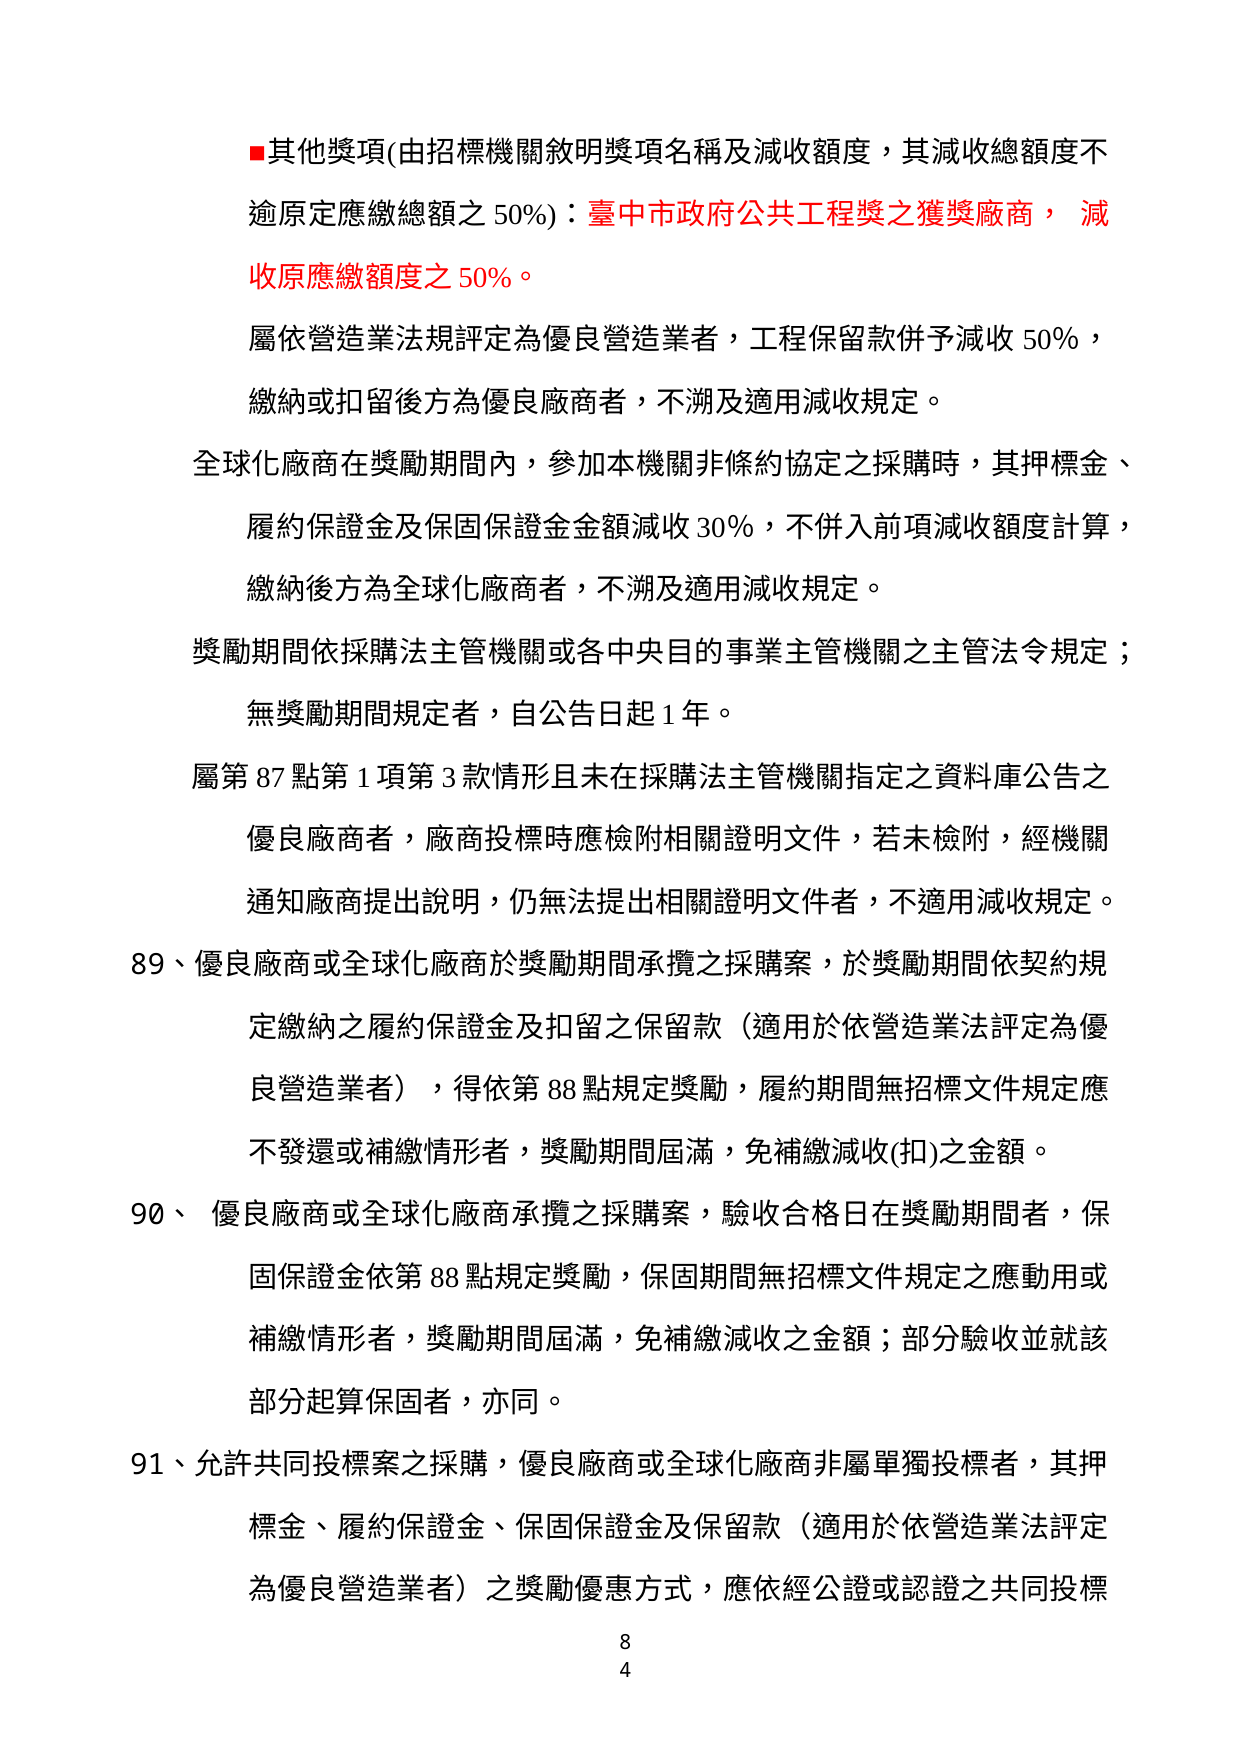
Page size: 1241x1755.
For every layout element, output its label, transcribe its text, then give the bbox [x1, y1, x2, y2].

text ■其他獎項(由招標機關敘明獎項名稱及減收額度，其減收總額度不逾原定應繳總額之50%)：臺中市政府公共工程獎之獲獎廠商， 減收原應繳額度之50%。 [248, 108, 1110, 295]
list 優良廠商或全球化廠商承攬之採購案，驗收合格日在獎勵期間者，保固保證金依第88點規定獎勵，保固期間無招標文件規定之應動用或補繳情形者，獎勵期間屆滿，免補繳減收之金額；部分驗收並就該部分起算保固者，亦同。 [130, 1170, 1110, 1420]
text 全球化廠商在獎勵期間內，參加本機關非條約協定之採購時，其押標金、履約保證金及保固保證金金額減收30％，不併入前項減收額度計算，繳納後方為全球化廠商者，不溯及適用減收規定。 [130, 420, 1110, 608]
text 獎勵期間依採購法主管機關或各中央目的事業主管機關之主管法令規定；無獎勵期間規定者，自公告日起1年。 [130, 608, 1110, 733]
list 允許共同投標案之採購，優良廠商或全球化廠商非屬單獨投標者，其押標金、履約保證金、保固保證金及保留款（適用於依營造業法評定為優良營造業者）之獎勵優惠方式，應依經公證或認證之共同投標 [130, 1420, 1110, 1608]
text 屬依營造業法規評定為優良營造業者，工程保留款併予減收50％，繳納或扣留後方為優良廠商者，不溯及適用減收規定。 [248, 295, 1110, 420]
text 屬第87點第1項第3款情形且未在採購法主管機關指定之資料庫公告之優良廠商者，廠商投標時應檢附相關證明文件，若未檢附，經機關通知廠商提出說明，仍無法提出相關證明文件者，不適用減收規定。 [130, 733, 1110, 920]
list 優良廠商或全球化廠商於獎勵期間承攬之採購案，於獎勵期間依契約規定繳納之履約保證金及扣留之保留款（適用於依營造業法評定為優良營造業者），得依第88點規定獎勵，履約期間無招標文件規定應不發還或補繳情形者，獎勵期間屆滿，免補繳減收(扣)之金額。 [130, 920, 1110, 1170]
